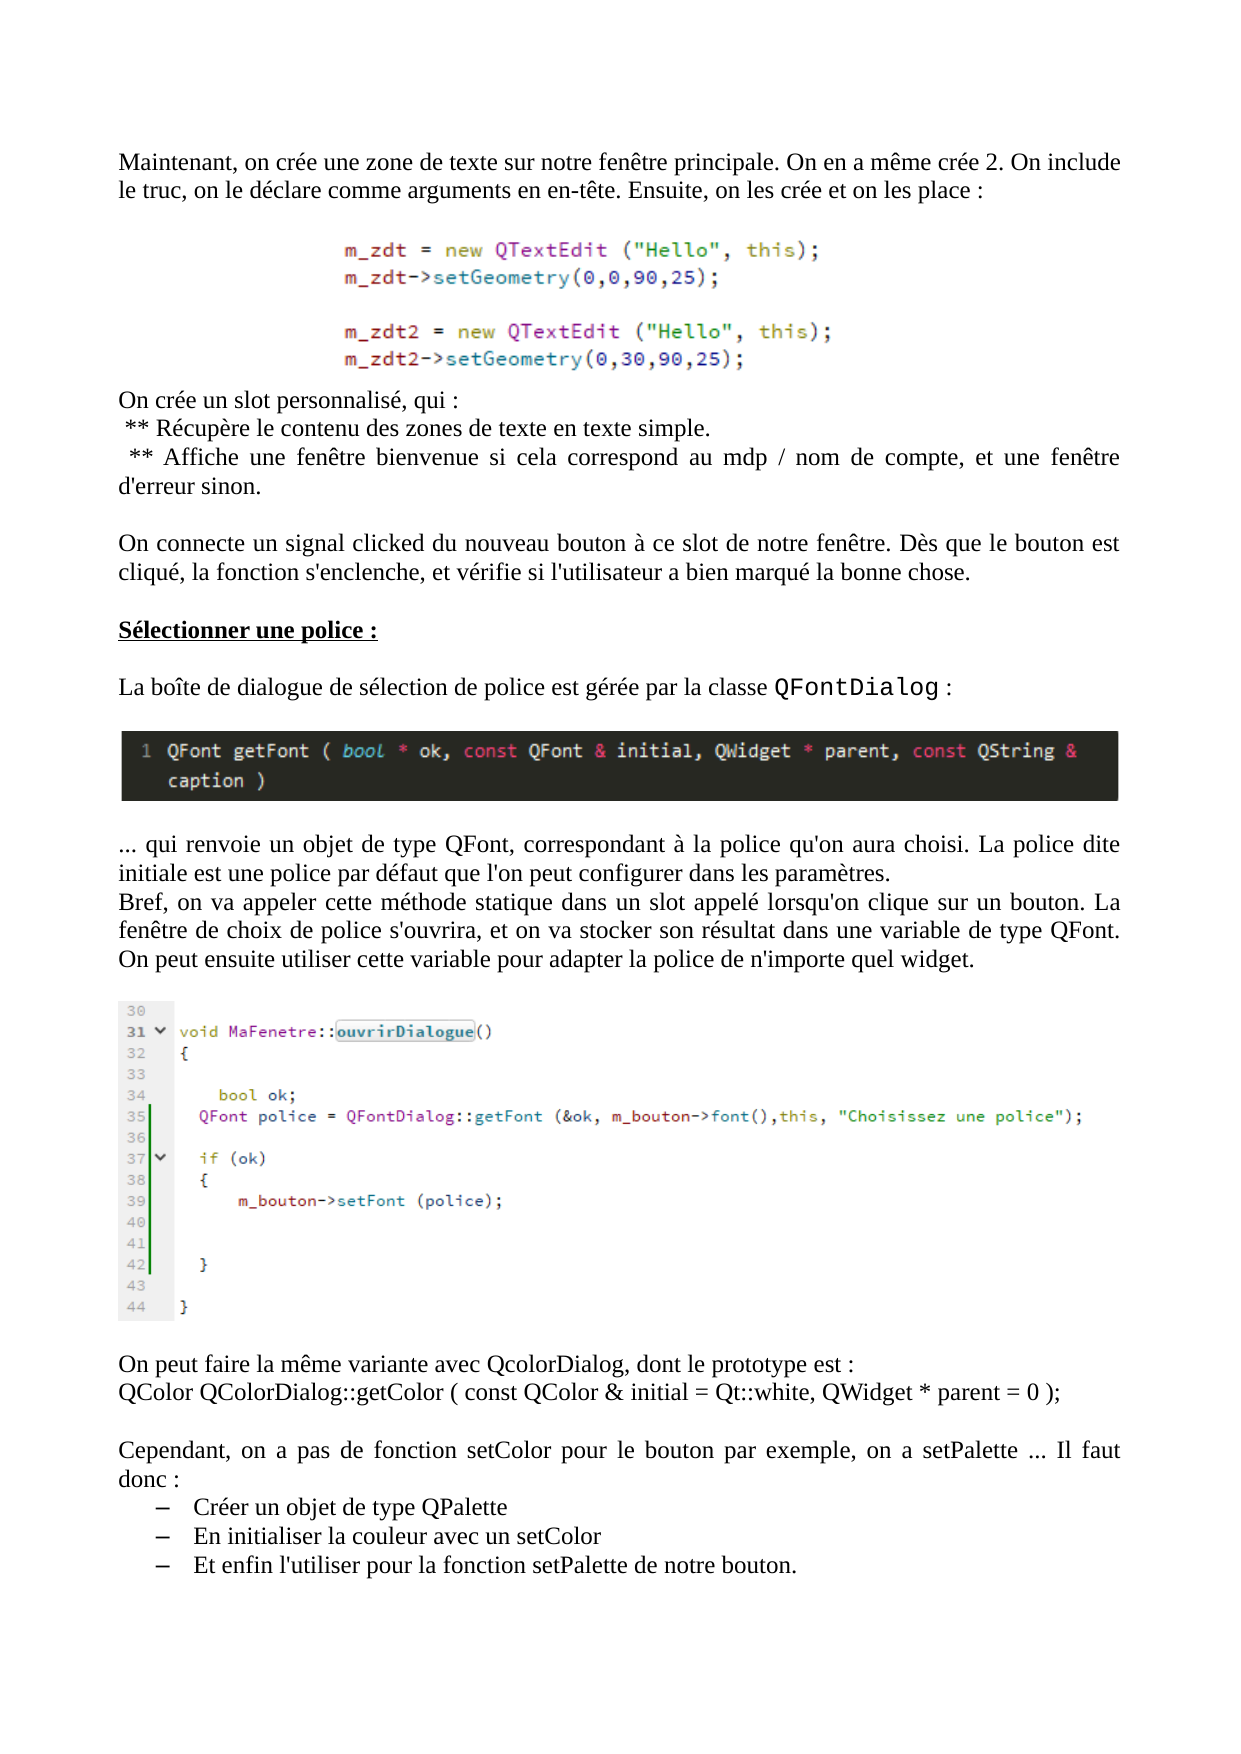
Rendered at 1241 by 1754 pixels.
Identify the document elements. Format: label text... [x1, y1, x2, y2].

text QColor QColorDialog::getColor ( const QColor & initial = Qt::white, QWidget * parent = 0 ); [118, 1377, 1122, 1406]
list En initialiser la couleur avec un setColor [156, 1521, 1122, 1550]
text Cependant, on a pas de fonction setColor pour le bouton par exemple, on a setPalette ... Il faut donc : [118, 1435, 1122, 1492]
text La boîte de dialogue de sélection de police est gérée par la classe QFontDialog : [118, 672, 1122, 703]
text Maintenant, on crée une zone de texte sur notre fenêtre principale. On en a même crée 2. On include le truc, on le déclare comme arguments en en-tête. Ensuite, on les crée et on les place : [118, 147, 1122, 204]
text ... qui renvoie un objet de type QFont, correspondant à la police qu'on aura choisi. La police dite initiale est une police par défaut que l'on peut configurer dans les paramètres. [118, 829, 1122, 887]
text ** Affiche une fenêtre bienvenue si cela correspond au mdp / nom de compte, et une fenêtre d'erreur sinon. [118, 442, 1122, 500]
list Et enfin l'utiliser pour la fonction setPalette de notre bouton. [156, 1550, 1122, 1579]
text Sélectionner une police : [118, 615, 1122, 643]
text On peut faire la même variante avec QcolorDialog, dont le prototype est : [118, 1349, 1122, 1377]
text Bref, on va appeler cette méthode statique dans un slot appelé lorsqu'on clique sur un bouton. La fenêtre de choix de police s'ouvrira, et on va stocker son résultat dans une variable de type QFont. On peut ensuite utiliser cette variable pour adapter la police de n'importe quel widget. [118, 887, 1122, 973]
text On crée un slot personnalisé, qui : [118, 233, 1122, 413]
text ** Récupère le contenu des zones de texte en texte simple. [118, 413, 1122, 442]
text On connecte un signal clicked du nouveau bouton à ce slot de notre fenêtre. Dès que le bouton est cliqué, la fonction s'enclenche, et vérifie si l'utilisateur a bien marqué la bonne chose. [118, 528, 1122, 586]
list Créer un objet de type QPalette [156, 1492, 1122, 1521]
